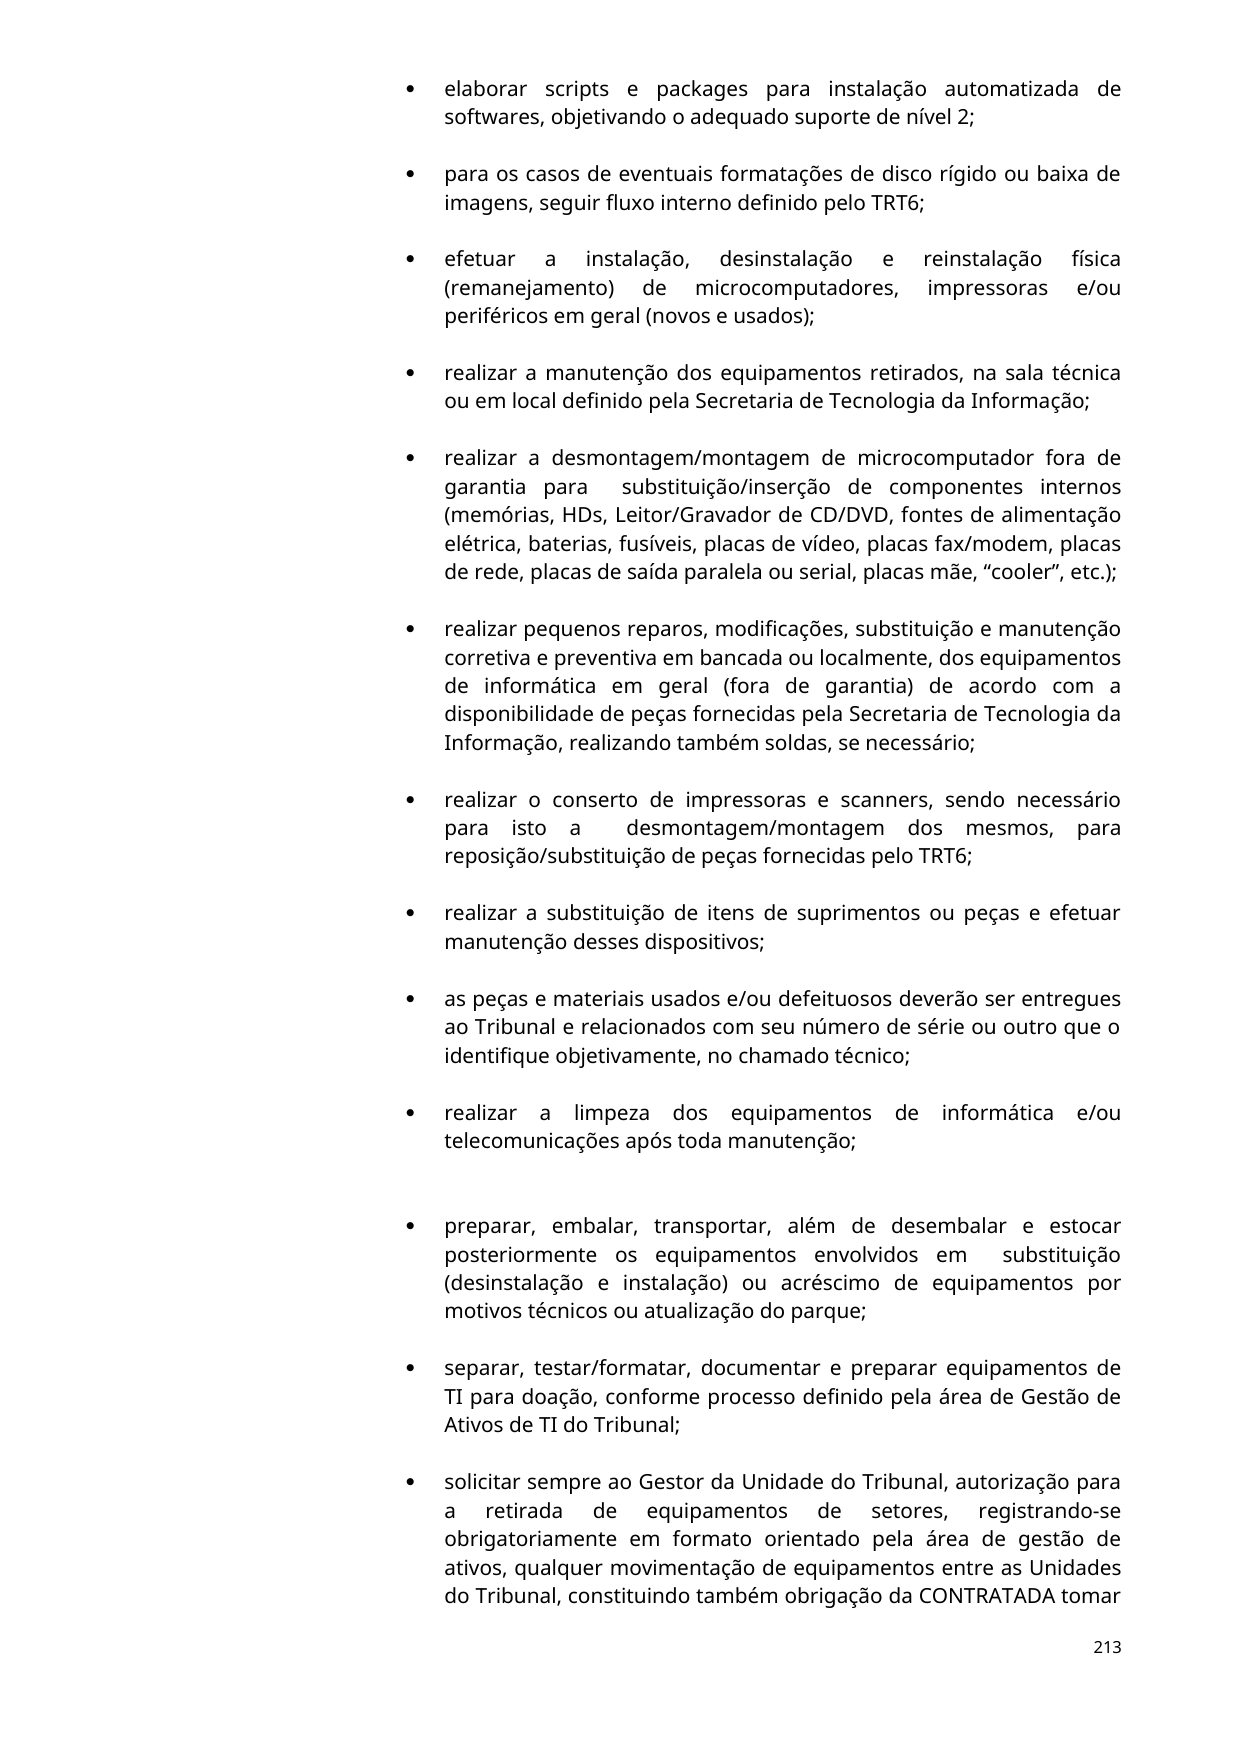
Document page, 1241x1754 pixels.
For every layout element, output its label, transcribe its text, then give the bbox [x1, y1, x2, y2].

list realizar pequenos reparos, modificações, substituição e manutenção corretiva e preventiva em bancada ou localmente, dos equipamentos de informática em geral (fora de garantia) de acordo com a disponibilidade de peças fornecidas pela Secretaria de Tecnologia da Informação, realizando também soldas, se necessário; [407, 614, 1122, 756]
list realizar o conserto de impressoras e scanners, sendo necessário para isto a desmontagem/montagem dos mesmos, para reposição/substituição de peças fornecidas pelo TRT6; [407, 785, 1122, 870]
list solicitar sempre ao Gestor da Unidade do Tribunal, autorização para a retirada de equipamentos de setores, registrando-se obrigatoriamente em formato orientado pela área de gestão de ativos, qualquer movimentação de equipamentos entre as Unidades do Tribunal, constituindo também obrigação da CONTRATADA tomar [407, 1467, 1122, 1609]
list preparar, embalar, transportar, além de desembalar e estocar posteriormente os equipamentos envolvidos em substituição (desinstalação e instalação) ou acréscimo de equipamentos por motivos técnicos ou atualização do parque; [407, 1211, 1122, 1325]
list elaborar scripts e packages para instalação automatizada de softwares, objetivando o adequado suporte de nível 2; [407, 74, 1122, 131]
list realizar a limpeza dos equipamentos de informática e/ou telecomunicações após toda manutenção; [407, 1098, 1122, 1154]
list separar, testar/formatar, documentar e preparar equipamentos de TI para doação, conforme processo definido pela área de Gestão de Ativos de TI do Tribunal; [407, 1353, 1122, 1439]
list realizar a manutenção dos equipamentos retirados, na sala técnica ou em local definido pela Secretaria de Tecnologia da Informação; [407, 358, 1122, 415]
list realizar a desmontagem/montagem de microcomputador fora de garantia para substituição/inserção de componentes internos (memórias, HDs, Leitor/Gravador de CD/DVD, fontes de alimentação elétrica, baterias, fusíveis, placas de vídeo, placas fax/modem, placas de rede, placas de saída paralela ou serial, placas mãe, “cooler”, etc.); [407, 443, 1122, 586]
list para os casos de eventuais formatações de disco rígido ou baixa de imagens, seguir fluxo interno definido pelo TRT6; [407, 159, 1122, 216]
list efetuar a instalação, desinstalação e reinstalação física (remanejamento) de microcomputadores, impressoras e/ou periféricos em geral (novos e usados); [407, 244, 1122, 330]
list as peças e materiais usados e/ou defeituosos deverão ser entregues ao Tribunal e relacionados com seu número de série ou outro que o identifique objetivamente, no chamado técnico; [407, 984, 1122, 1069]
list realizar a substituição de itens de suprimentos ou peças e efetuar manutenção desses dispositivos; [407, 898, 1122, 955]
